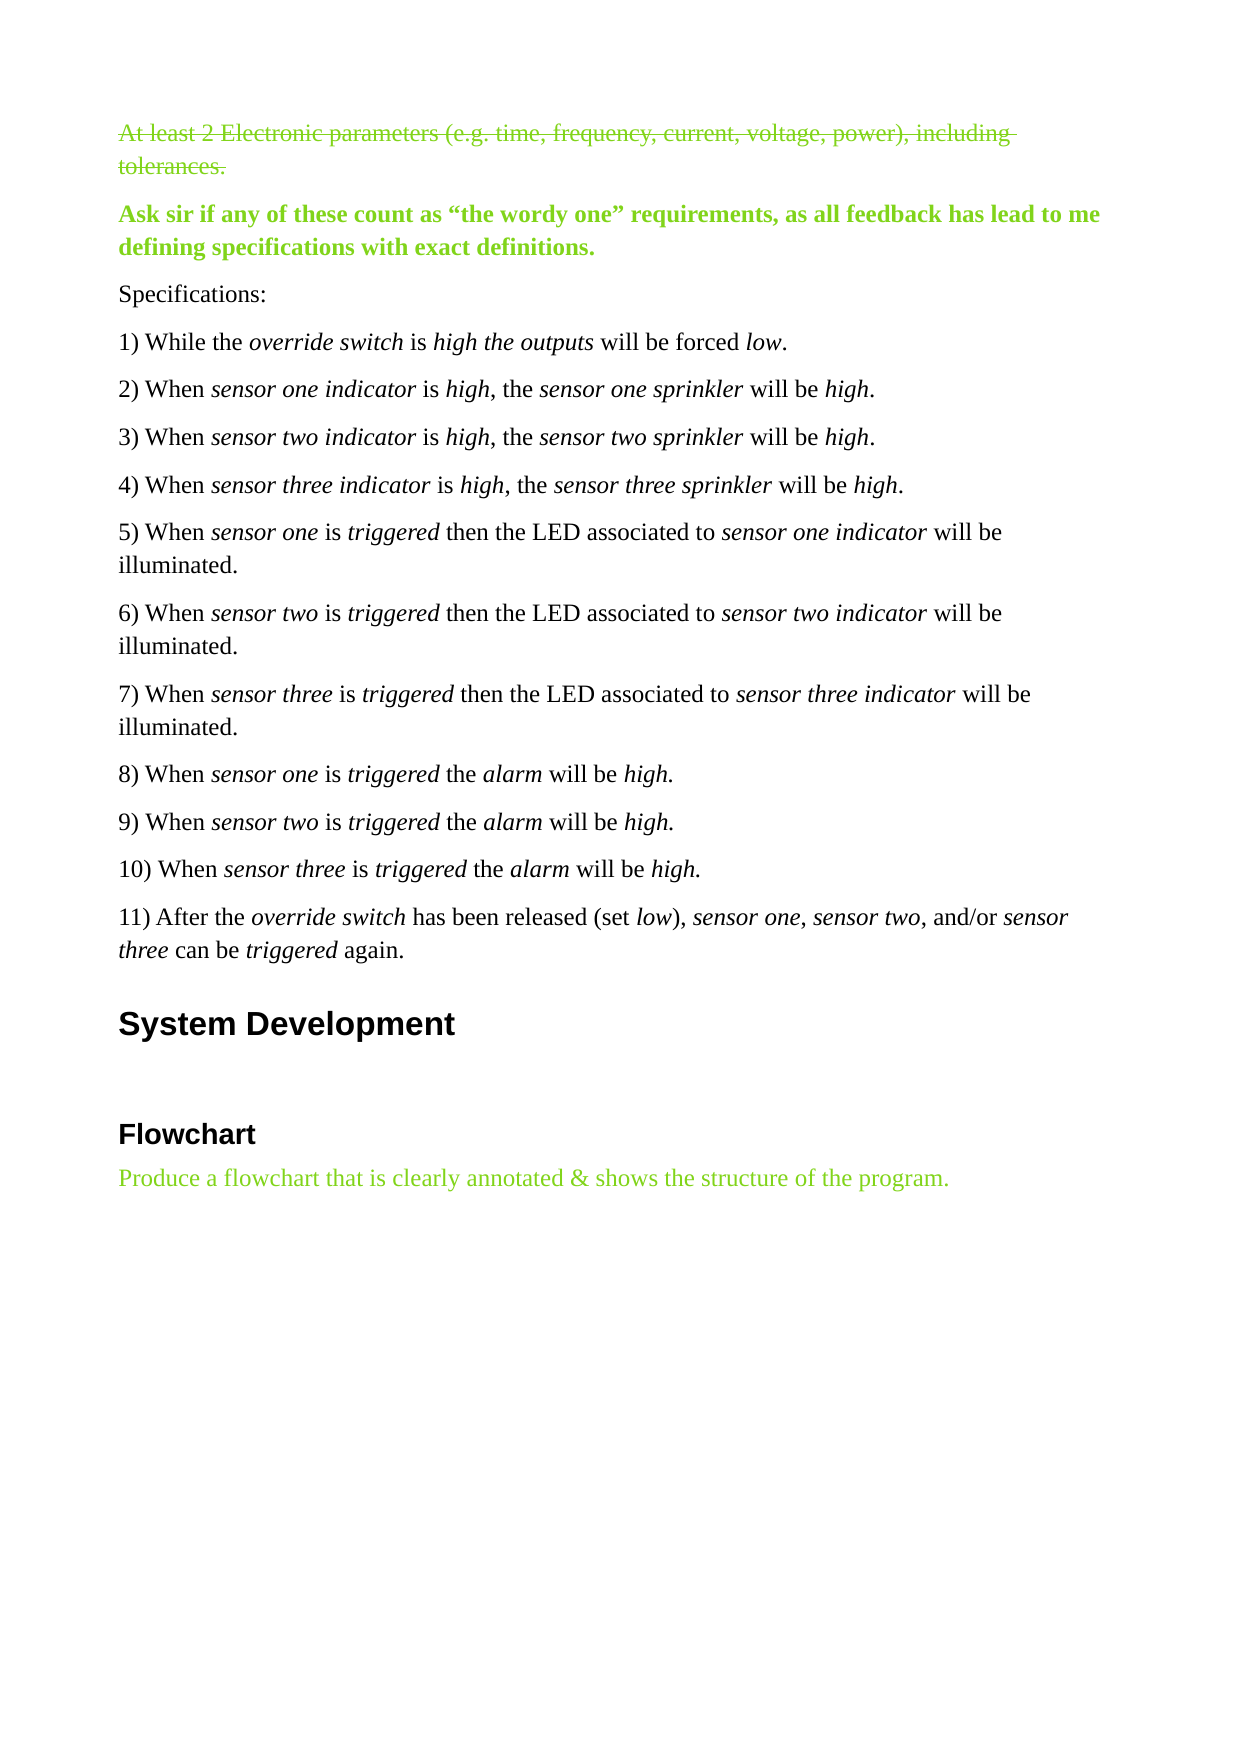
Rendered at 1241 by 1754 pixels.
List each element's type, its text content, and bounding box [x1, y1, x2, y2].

text 11) After the override switch has been released (set low), sensor one, sensor two, and/or sensor three can be triggered again. [118, 902, 1122, 964]
text Specifications: [118, 279, 1122, 308]
text 4) When sensor three indicator is high, the sensor three sprinkler will be high. [118, 470, 1122, 498]
subtitle Flowchart [118, 1117, 1122, 1150]
subtitle System Development [118, 1003, 1122, 1042]
text At least 2 Electronic parameters (e.g. time, frequency, current, voltage, power), including tolerances. [118, 118, 1122, 180]
text 7) When sensor three is triggered then the LED associated to sensor three indicator will be illuminated. [118, 679, 1122, 740]
text 1) While the override switch is high the outputs will be forced low. [118, 327, 1122, 356]
text 10) When sensor three is triggered the alarm will be high. [118, 854, 1122, 883]
text Ask sir if any of these count as “the wordy one” requirements, as all feedback has lead to me defining specifications with exact definitions. [118, 199, 1122, 261]
text Produce a flowchart that is clearly annotated & shows the structure of the program. [118, 1163, 1122, 1191]
text 6) When sensor two is triggered then the LED associated to sensor two indicator will be illuminated. [118, 598, 1122, 660]
text 9) When sensor two is triggered the alarm will be high. [118, 807, 1122, 836]
text 8) When sensor one is triggered the alarm will be high. [118, 759, 1122, 788]
text 3) When sensor two indicator is high, the sensor two sprinkler will be high. [118, 422, 1122, 451]
text 5) When sensor one is triggered then the LED associated to sensor one indicator will be illuminated. [118, 517, 1122, 579]
text 2) When sensor one indicator is high, the sensor one sprinkler will be high. [118, 374, 1122, 403]
